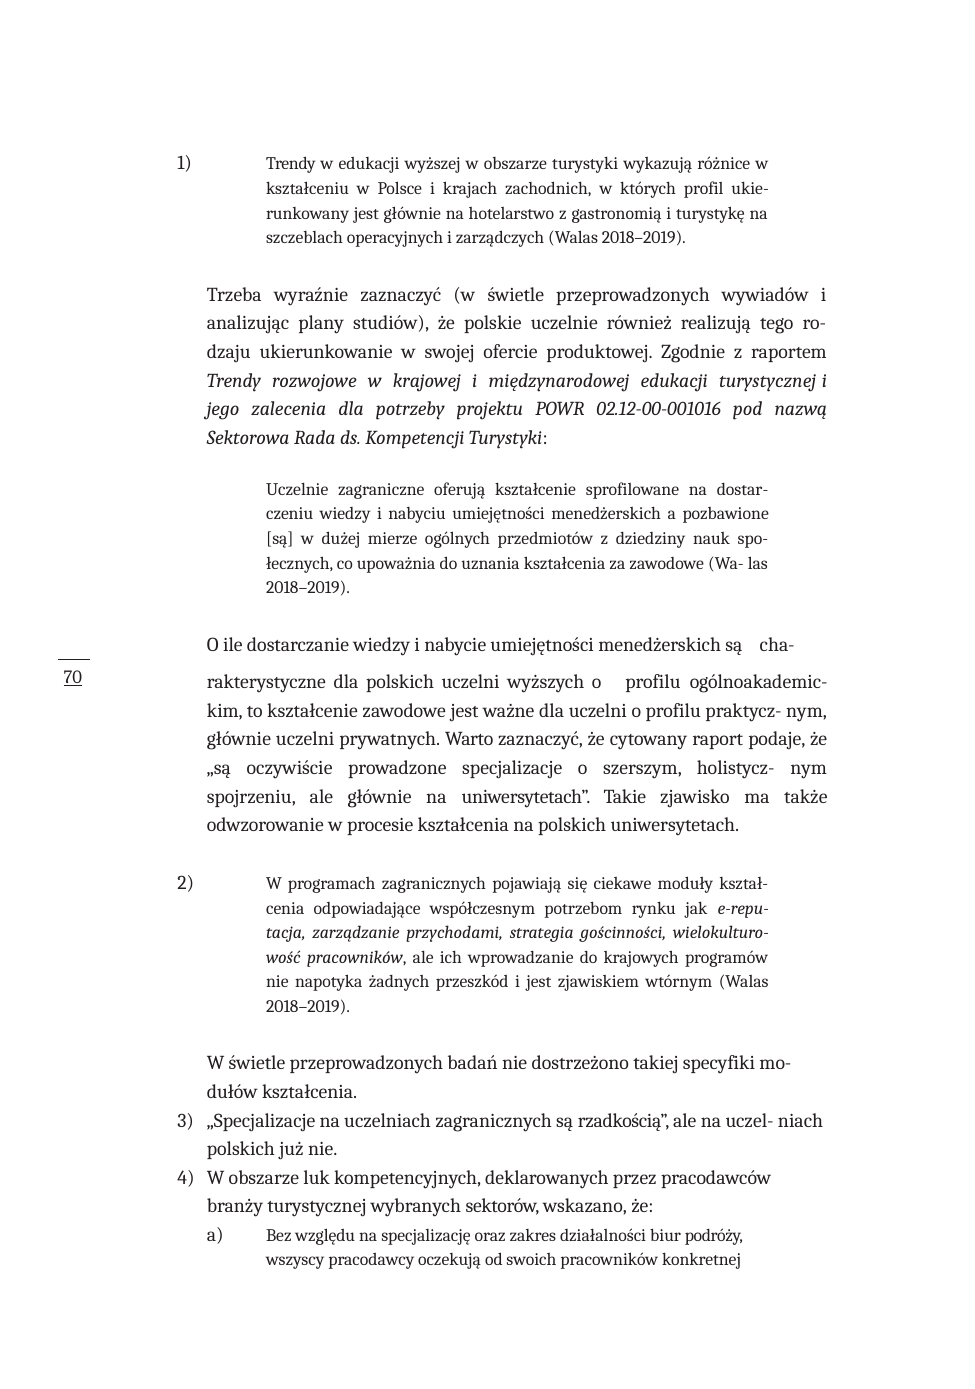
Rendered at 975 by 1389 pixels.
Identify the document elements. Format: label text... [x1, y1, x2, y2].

text W świetle przeprowadzonych badań nie dostrzeżono takiej specyfiki mo- dułów kształcenia. [207, 1052, 839, 1103]
list W obszarze luk kompetencyjnych, deklarowanych przez pracodawców branży turystycznej wybranych sektorów, wskazano, że: [177, 1166, 828, 1218]
text Trzeba wyraźnie zaznaczyć (w świetle przeprowadzonych wywiadów i analizując plany studiów), że polskie uczelnie również realizują tego ro- dzaju ukierunkowanie w swojej ofercie produktowej. Zgodnie z raportem Trendy rozwojowe w krajowej i międzynarodowej edukacji turystycznej i jego zalecenia dla potrzeby projektu POWR 02.12-00-001016 pod nazwą Sektorowa Rada ds. Kompetencji Turystyki: [207, 283, 828, 449]
list „Specjalizacje na uczelniach zagranicznych są rzadkością”, ale na uczel- niach polskich już nie. [177, 1109, 828, 1161]
list Trendy w edukacji wyższej w obszarze turystyki wykazują różnice w kształceniu w Polsce i krajach zachodnich, w których profil ukie- runkowany jest głównie na hotelarstwo z gastronomią i turystykę na szczeblach operacyjnych i zarządczych (Walas 2018–2019). [177, 152, 769, 248]
list W programach zagranicznych pojawiają się ciekawe moduły kształ- cenia odpowiadające współczesnym potrzebom rynku jak e-repu- tacja, zarządzanie przychodami, strategia gościnności, wielokulturo- wość pracowników, ale ich wprowadzanie do krajowych programów nie napotyka żadnych przeszkód i jest zjawiskiem wtórnym (Walas 2018–2019). [177, 871, 768, 1017]
list Bez względu na specjalizację oraz zakres działalności biur podróży, wszyscy pracodawcy oczekują od swoich pracowników konkretnej [207, 1224, 768, 1270]
text 70 rakterystyczne dla polskich uczelni wyższych o profilu ogólnoakademic- kim, to kształcenie zawodowe jest ważne dla uczelni o profilu praktycz- nym, głównie uczelni prywatnych. Warto zaznaczyć, że cytowany raport podaje, że „są oczywiście prowadzone specjalizacje o szerszym, holistycz- nym spojrzeniu, ale głównie na uniwersytetach”. Takie zjawisko ma także odwzorowanie w procesie kształcenia na polskich uniwersytetach. [63, 657, 828, 837]
text Uczelnie zagraniczne oferują kształcenie sprofilowane na dostar- czeniu wiedzy i nabyciu umiejętności menedżerskich a pozbawione [są] w dużej mierze ogólnych przedmiotów z dziedziny nauk spo- łecznych, co upoważnia do uznania kształcenia za zawodowe (Wa- las 2018–2019). [266, 479, 768, 598]
text O ile dostarczanie wiedzy i nabycie umiejętności menedżerskich są cha- [207, 634, 839, 657]
